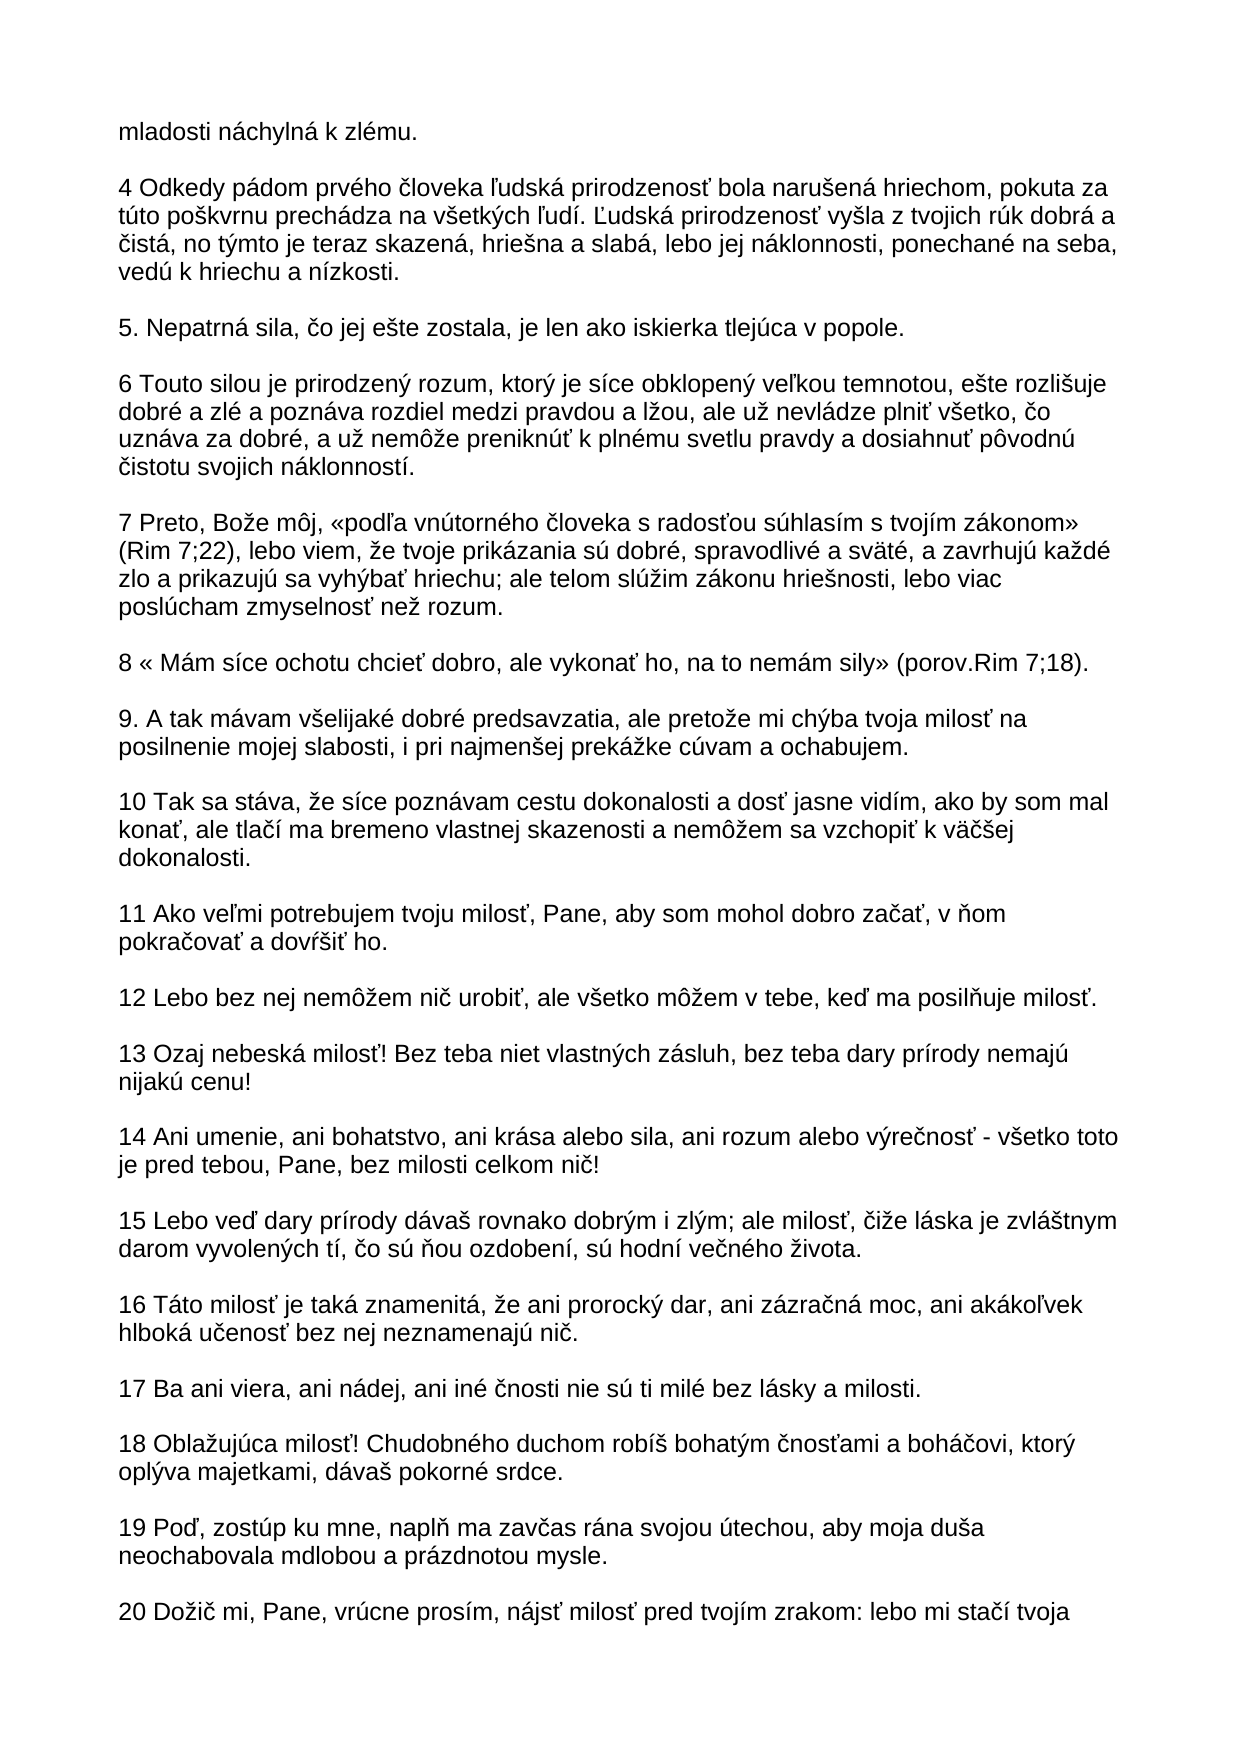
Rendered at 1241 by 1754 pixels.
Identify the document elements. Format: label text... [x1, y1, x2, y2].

text 10 Tak sa stáva, že síce poznávam cestu dokonalosti a dosť jasne vidím, ako by som mal konať, ale tlačí ma bremeno vlastnej skazenosti a nemôžem sa vzchopiť k väčšej dokonalosti. [118, 788, 1122, 872]
text 18 Oblažujúca milosť! Chudobného duchom robíš bohatým čnosťami a boháčovi, ktorý oplýva majetkami, dávaš pokorné srdce. [118, 1430, 1122, 1486]
text 4 Odkedy pádom prvého človeka ľudská prirodzenosť bola narušená hriechom, pokuta za túto poškvrnu prechádza na všetkých ľudí. Ľudská prirodzenosť vyšla z tvojich rúk dobrá a čistá, no týmto je teraz skazená, hriešna a slabá, lebo jej náklonnosti, ponechané na seba, vedú k hriechu a nízkosti. [118, 174, 1122, 286]
text 19 Poď, zostúp ku mne, naplň ma zavčas rána svojou útechou, aby moja duša neochabovala mdlobou a prázdnotou mysle. [118, 1514, 1122, 1570]
text 14 Ani umenie, ani bohatstvo, ani krása alebo sila, ani rozum alebo výrečnosť - všetko toto je pred tebou, Pane, bez milosti celkom nič! [118, 1123, 1122, 1179]
text 17 Ba ani viera, ani nádej, ani iné čnosti nie sú ti milé bez lásky a milosti. [118, 1374, 1122, 1402]
text 7 Preto, Bože môj, «podľa vnútorného človeka s radosťou súhlasím s tvojím zákonom» (Rim 7;22), lebo viem, že tvoje prikázania sú dobré, spravodlivé a sväté, a zavrhujú každé zlo a prikazujú sa vyhýbať hriechu; ale telom slúžim zákonu hriešnosti, lebo viac poslúcham zmyselnosť než rozum. [118, 509, 1122, 621]
text 15 Lebo veď dary prírody dávaš rovnako dobrým i zlým; ale milosť, čiže láska je zvláštnym darom vyvolených tí, čo sú ňou ozdobení, sú hodní večného života. [118, 1207, 1122, 1263]
text 9. A tak mávam všelijaké dobré predsavzatia, ale pretože mi chýba tvoja milosť na posilnenie mojej slabosti, i pri najmenšej prekážke cúvam a ochabujem. [118, 704, 1122, 760]
text 20 Dožič mi, Pane, vrúcne prosím, nájsť milosť pred tvojím zrakom: lebo mi stačí tvoja [118, 1598, 1122, 1626]
text mladosti náchylná k zlému. [118, 118, 1122, 146]
text 11 Ako veľmi potrebujem tvoju milosť, Pane, aby som mohol dobro začať, v ňom pokračovať a dovŕšiť ho. [118, 900, 1122, 956]
text 5. Nepatrná sila, čo jej ešte zostala, je len ako iskierka tlejúca v popole. [118, 313, 1122, 341]
text 12 Lebo bez nej nemôžem nič urobiť, ale všetko môžem v tebe, keď ma posilňuje milosť. [118, 983, 1122, 1011]
text 16 Táto milosť je taká znamenitá, že ani prorocký dar, ani zázračná moc, ani akákoľvek hlboká učenosť bez nej neznamenajú nič. [118, 1291, 1122, 1346]
text 13 Ozaj nebeská milosť! Bez teba niet vlastných zásluh, bez teba dary prírody nemajú nijakú cenu! [118, 1039, 1122, 1095]
text 8 « Mám síce ochotu chcieť dobro, ale vykonať ho, na to nemám sily» (porov.Rim 7;18). [118, 648, 1122, 676]
text 6 Touto silou je prirodzený rozum, ktorý je síce obklopený veľkou temnotou, ešte rozlišuje dobré a zlé a poznáva rozdiel medzi pravdou a lžou, ale už nevládze plniť všetko, čo uznáva za dobré, a už nemôže preniknúť k plnému svetlu pravdy a dosiahnuť pôvodnú čistotu svojich náklonností. [118, 369, 1122, 481]
